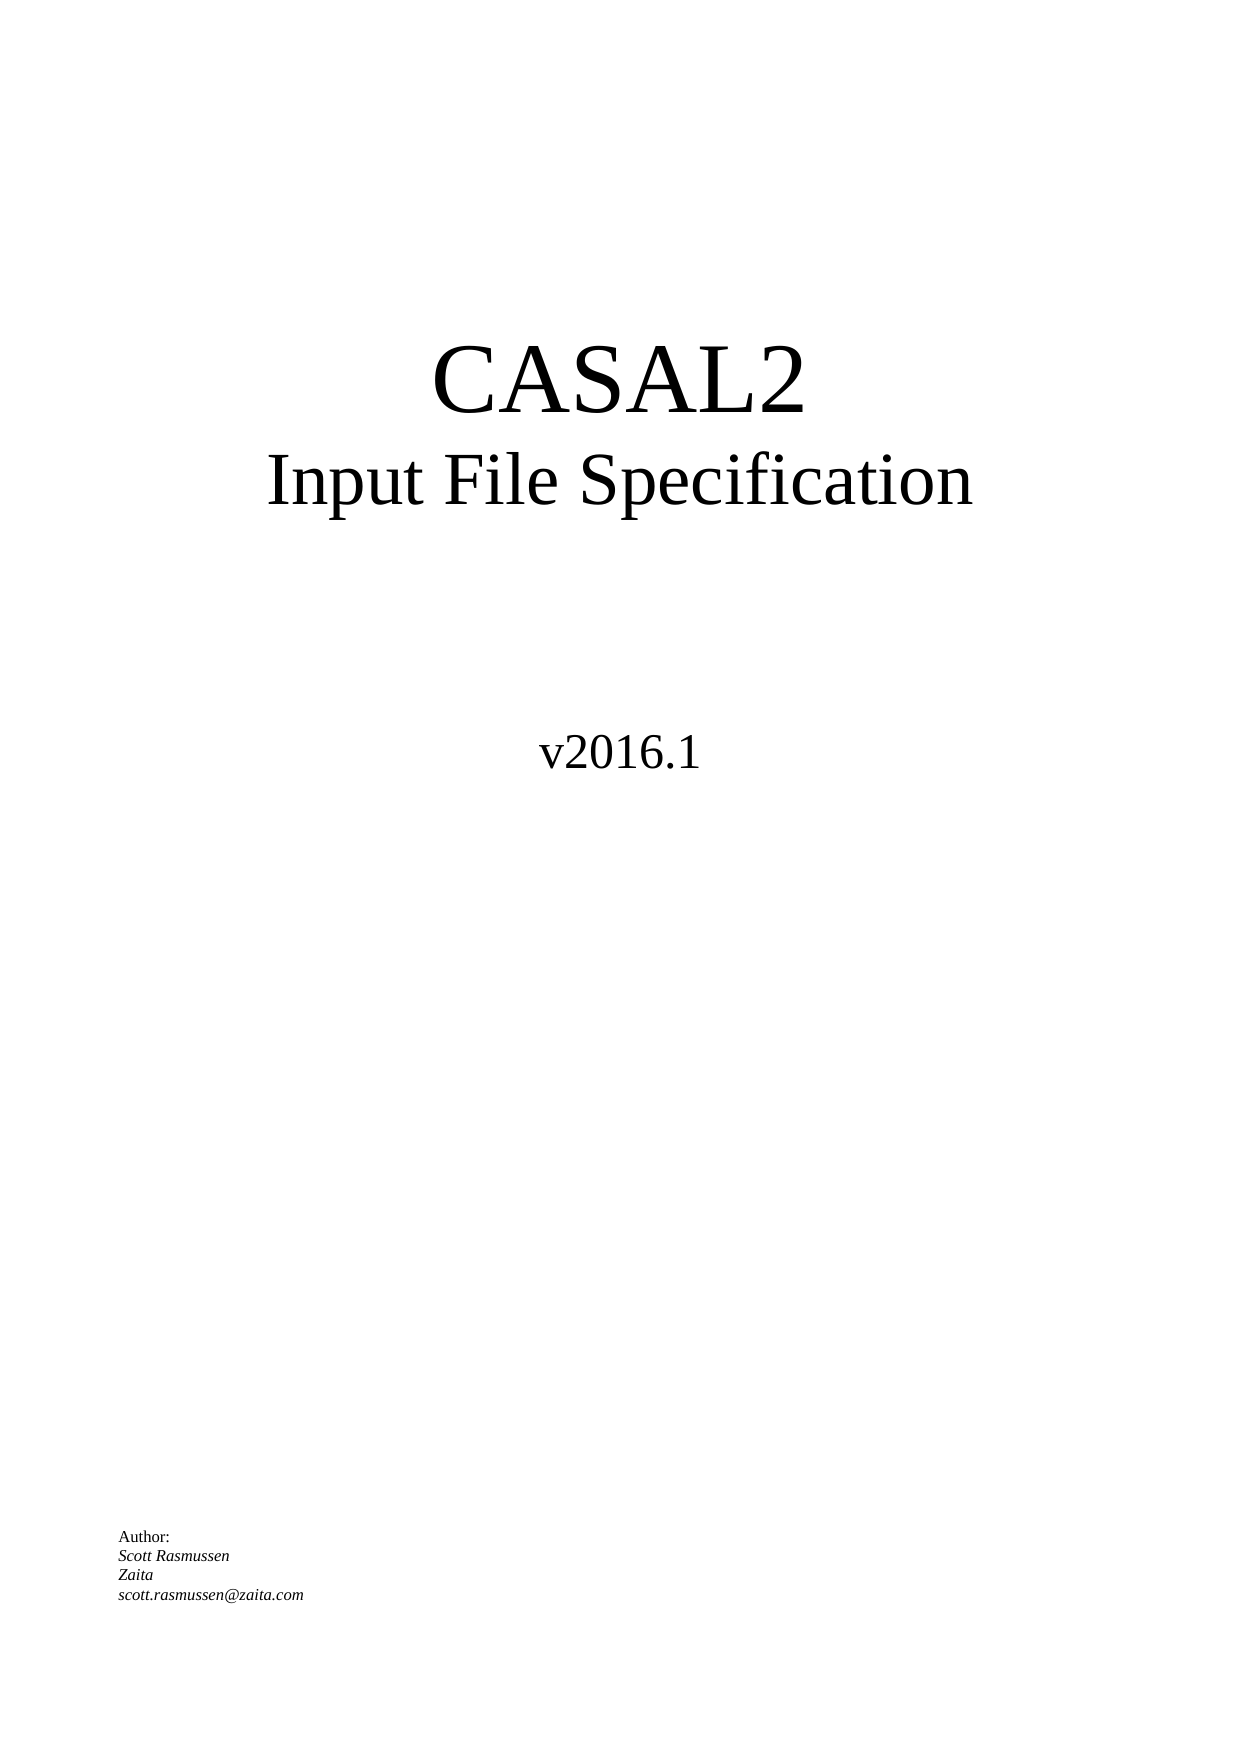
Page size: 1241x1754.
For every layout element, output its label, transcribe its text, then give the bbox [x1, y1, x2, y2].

text scott.rasmussen@zaita.com [118, 1584, 1122, 1603]
text Zaita [118, 1565, 1122, 1584]
text v2016.1 [118, 722, 1122, 779]
text Author: [118, 1527, 1122, 1546]
text Input File Specification [118, 434, 1122, 521]
text CASAL2 [118, 319, 1122, 434]
text Scott Rasmussen [118, 1546, 1122, 1565]
